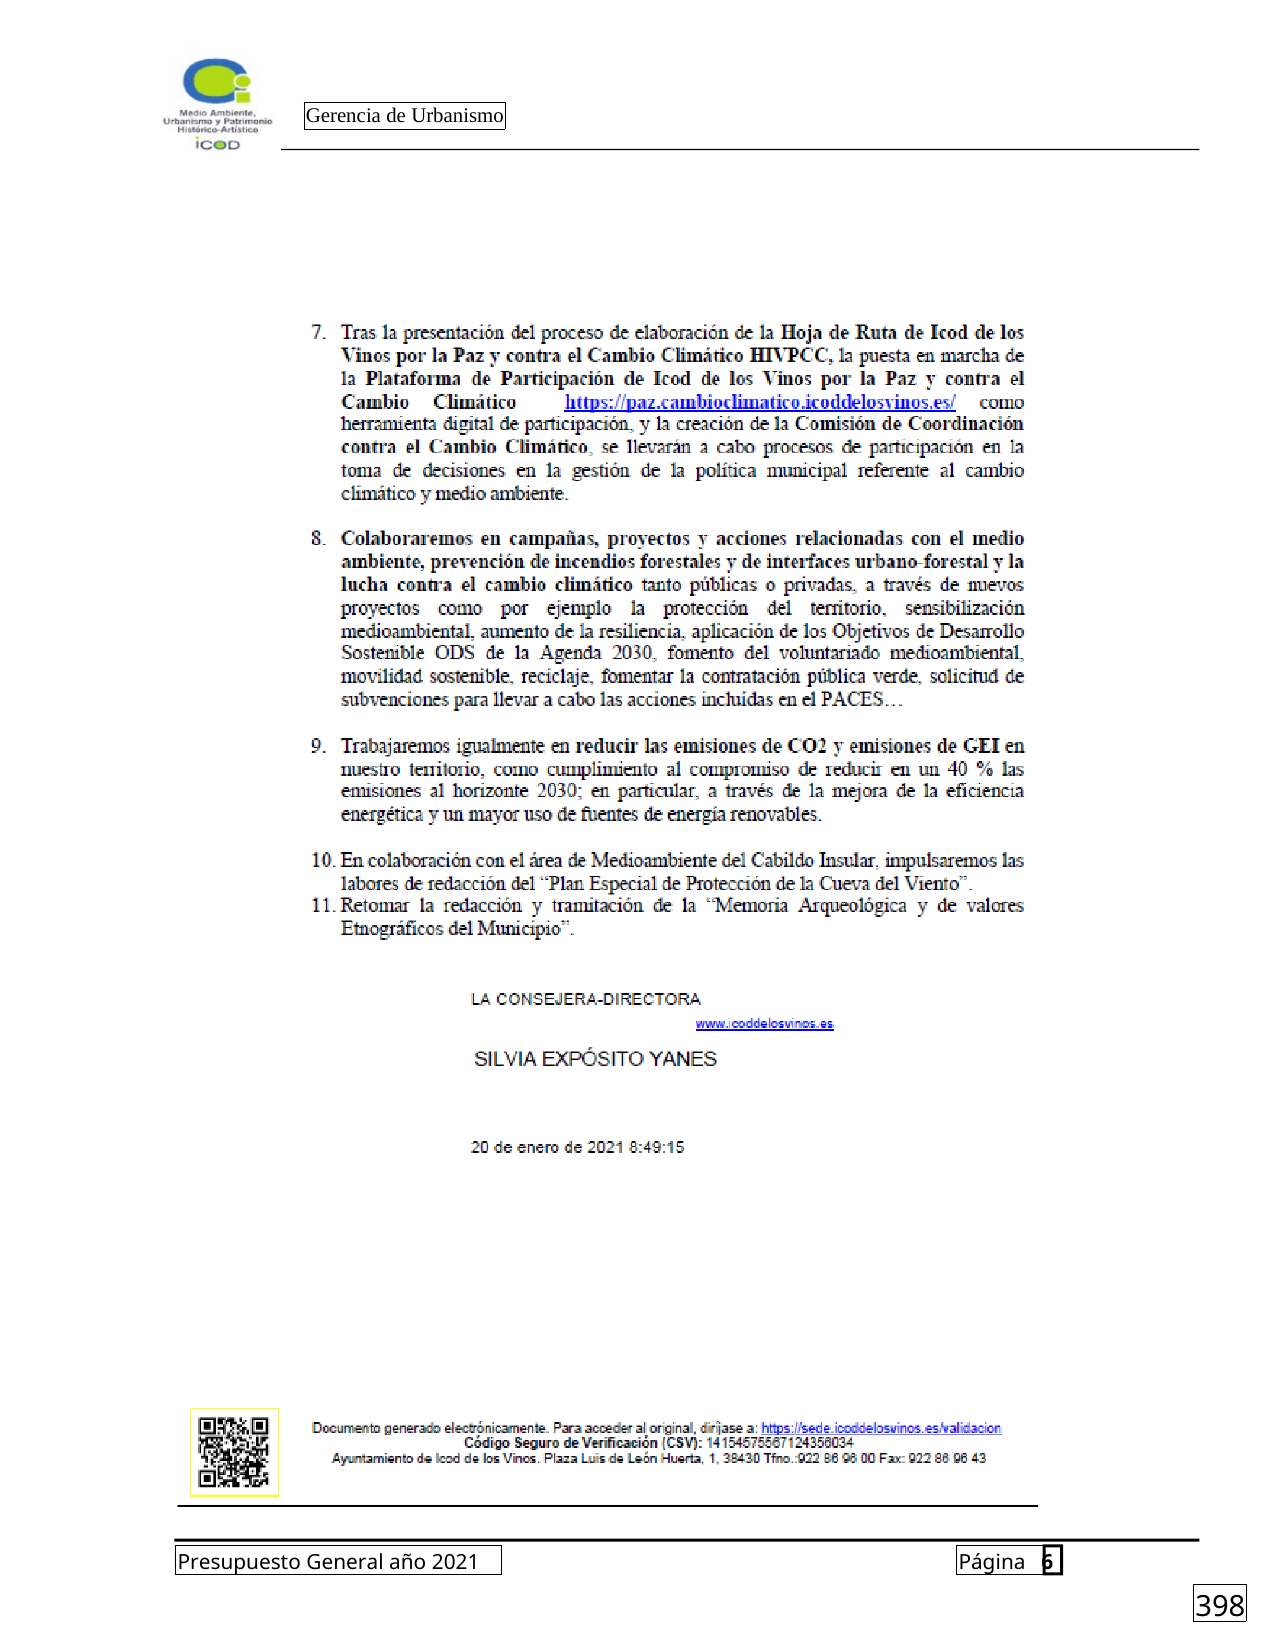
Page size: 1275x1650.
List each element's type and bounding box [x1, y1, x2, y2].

picture [153, 46, 281, 170]
picture [177, 318, 1039, 1507]
